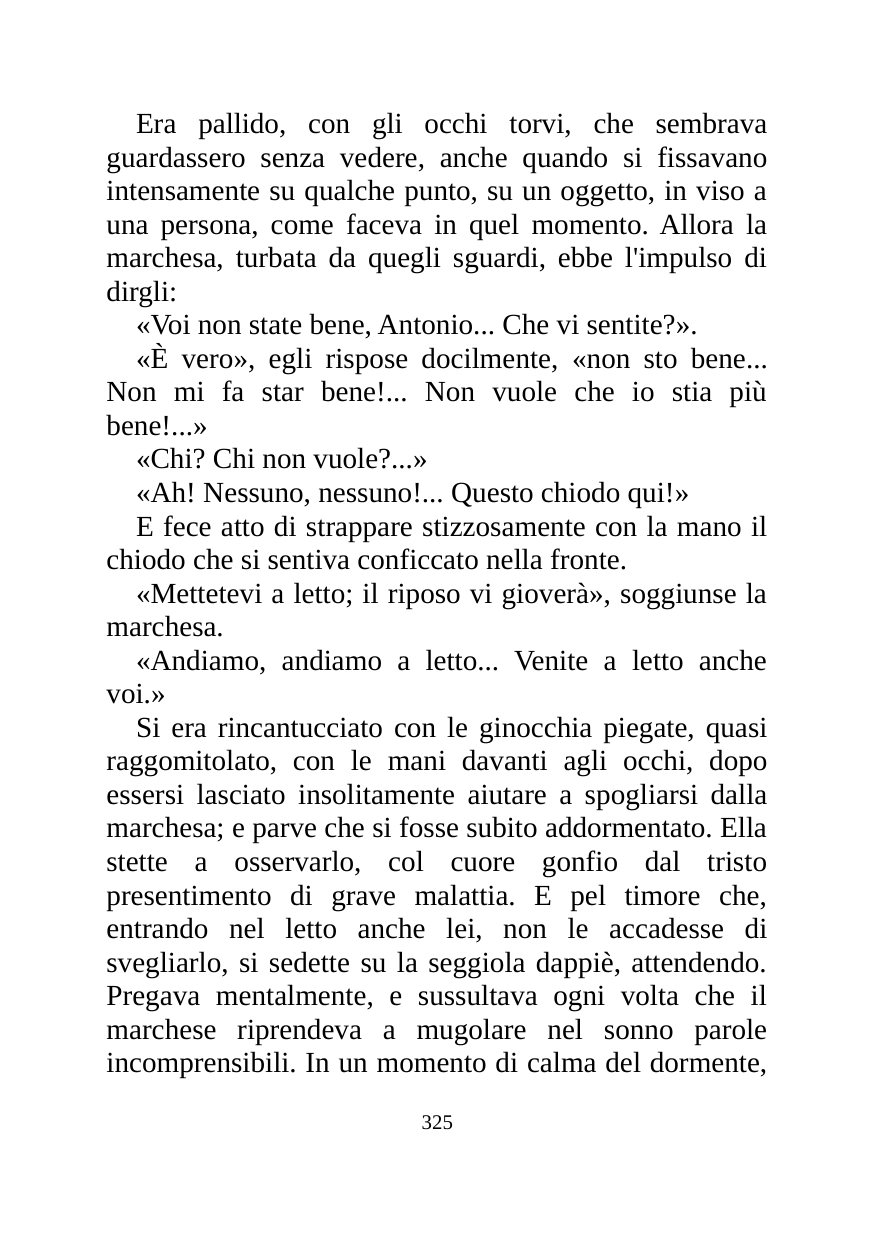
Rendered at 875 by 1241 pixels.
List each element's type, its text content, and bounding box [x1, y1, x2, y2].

text E fece atto di strappare stizzosamente con la mano il chiodo che si sentiva conficcato nella fronte. [106, 509, 768, 576]
text «Voi non state bene, Antonio... Che vi sentite?». [106, 307, 768, 341]
text «È vero», egli rispose docilmente, «non sto bene... Non mi fa star bene!... Non vuole che io stia più bene!...» [106, 341, 768, 442]
text Si era rincantucciato con le ginocchia piegate, quasi raggomitolato, con le mani davanti agli occhi, dopo essersi lasciato insolitamente aiutare a spogliarsi dalla marchesa; e parve che si fosse subito addormentato. Ella stette a osservarlo, col cuore gonfio dal tristo presentimento di grave malattia. E pel timore che, entrando nel letto anche lei, non le accadesse di svegliarlo, si sedette su la seggiola dappiè, attendendo. Pregava mentalmente, e sussultava ogni volta che il marchese riprendeva a mugolare nel sonno parole incomprensibili. In un momento di calma del dormente, [106, 710, 768, 1079]
text Era pallido, con gli occhi torvi, che sembrava guardassero senza vedere, anche quando si fissavano intensamente su qualche punto, su un oggetto, in viso a una persona, come faceva in quel momento. Allora la marchesa, turbata da quegli sguardi, ebbe l'impulso di dirgli: [106, 106, 768, 307]
text «Andiamo, andiamo a letto... Venite a letto anche voi.» [106, 643, 768, 710]
text «Ah! Nessuno, nessuno!... Questo chiodo qui!» [106, 475, 768, 509]
text «Chi? Chi non vuole?...» [106, 442, 768, 475]
text «Mettetevi a letto; il riposo vi gioverà», soggiunse la marchesa. [106, 576, 768, 643]
